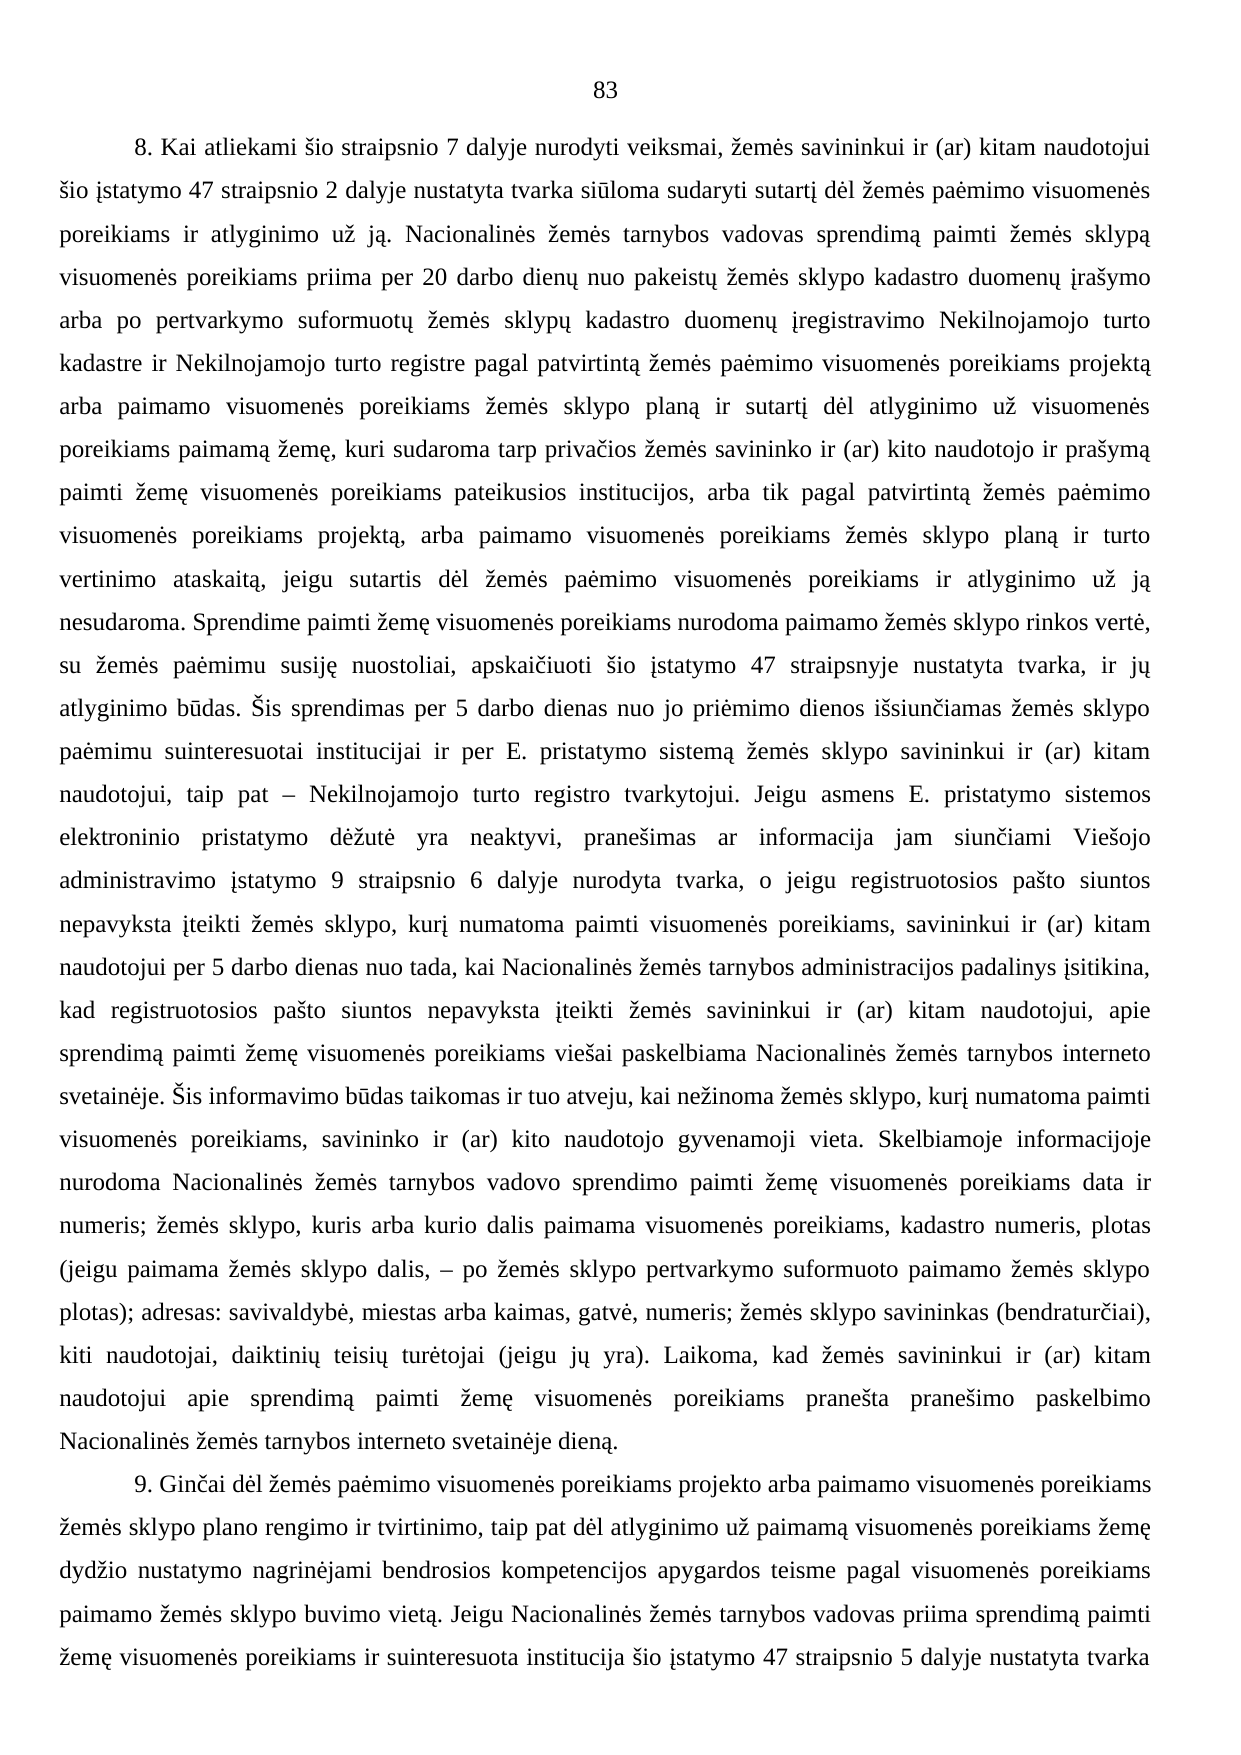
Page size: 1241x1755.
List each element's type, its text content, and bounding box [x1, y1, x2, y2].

text 9. Ginčai dėl žemės paėmimo visuomenės poreikiams projekto arba paimamo visuomenės poreikiams žemės sklypo plano rengimo ir tvirtinimo, taip pat dėl atlyginimo už paimamą visuomenės poreikiams žemę dydžio nustatymo nagrinėjami bendrosios kompetencijos apygardos teisme pagal visuomenės poreikiams paimamo žemės sklypo buvimo vietą. Jeigu Nacionalinės žemės tarnybos vadovas priima sprendimą paimti žemę visuomenės poreikiams ir suinteresuota institucija šio įstatymo 47 straipsnio 5 dalyje nustatyta tvarka [59, 1469, 1152, 1671]
text 8. Kai atliekami šio straipsnio 7 dalyje nurodyti veiksmai, žemės savininkui ir (ar) kitam naudotojui šio įstatymo 47 straipsnio 2 dalyje nustatyta tvarka siūloma sudaryti sutartį dėl žemės paėmimo visuomenės poreikiams ir atlyginimo už ją. Nacionalinės žemės tarnybos vadovas sprendimą paimti žemės sklypą visuomenės poreikiams priima per 20 darbo dienų nuo pakeistų žemės sklypo kadastro duomenų įrašymo arba po pertvarkymo suformuotų žemės sklypų kadastro duomenų įregistravimo Nekilnojamojo turto kadastre ir Nekilnojamojo turto registre pagal patvirtintą žemės paėmimo visuomenės poreikiams projektą arba paimamo visuomenės poreikiams žemės sklypo planą ir sutartį dėl atlyginimo už visuomenės poreikiams paimamą žemę, kuri sudaroma tarp privačios žemės savininko ir (ar) kito naudotojo ir prašymą paimti žemę visuomenės poreikiams pateikusios institucijos, arba tik pagal patvirtintą žemės paėmimo visuomenės poreikiams projektą, arba paimamo visuomenės poreikiams žemės sklypo planą ir turto vertinimo ataskaitą, jeigu sutartis dėl žemės paėmimo visuomenės poreikiams ir atlyginimo už ją nesudaroma. Sprendime paimti žemę visuomenės poreikiams nurodoma paimamo žemės sklypo rinkos vertė, su žemės paėmimu susiję nuostoliai, apskaičiuoti šio įstatymo 47 straipsnyje nustatyta tvarka, ir jų atlyginimo būdas. Šis sprendimas per 5 darbo dienas nuo jo priėmimo dienos išsiunčiamas žemės sklypo paėmimu suinteresuotai institucijai ir per E. pristatymo sistemą žemės sklypo savininkui ir (ar) kitam naudotojui, taip pat – Nekilnojamojo turto registro tvarkytojui. Jeigu asmens E. pristatymo sistemos elektroninio pristatymo dėžutė yra neaktyvi, pranešimas ar informacija jam siunčiami Viešojo administravimo įstatymo 9 straipsnio 6 dalyje nurodyta tvarka, o jeigu registruotosios pašto siuntos nepavyksta įteikti žemės sklypo, kurį numatoma paimti visuomenės poreikiams, savininkui ir (ar) kitam naudotojui per 5 darbo dienas nuo tada, kai Nacionalinės žemės tarnybos administracijos padalinys įsitikina, kad registruotosios pašto siuntos nepavyksta įteikti žemės savininkui ir (ar) kitam naudotojui, apie sprendimą paimti žemę visuomenės poreikiams viešai paskelbiama Nacionalinės žemės tarnybos interneto svetainėje. Šis informavimo būdas taikomas ir tuo atveju, kai nežinoma žemės sklypo, kurį numatoma paimti visuomenės poreikiams, savininko ir (ar) kito naudotojo gyvenamoji vieta. Skelbiamoje informacijoje nurodoma Nacionalinės žemės tarnybos vadovo sprendimo paimti žemę visuomenės poreikiams data ir numeris; žemės sklypo, kuris arba kurio dalis paimama visuomenės poreikiams, kadastro numeris, plotas (jeigu paimama žemės sklypo dalis, – po žemės sklypo pertvarkymo suformuoto paimamo žemės sklypo plotas); adresas: savivaldybė, miestas arba kaimas, gatvė, numeris; žemės sklypo savininkas (bendraturčiai), kiti naudotojai, daiktinių teisių turėtojai (jeigu jų yra). Laikoma, kad žemės savininkui ir (ar) kitam naudotojui apie sprendimą paimti žemę visuomenės poreikiams pranešta pranešimo paskelbimo Nacionalinės žemės tarnybos interneto svetainėje dieną. [59, 132, 1152, 1455]
